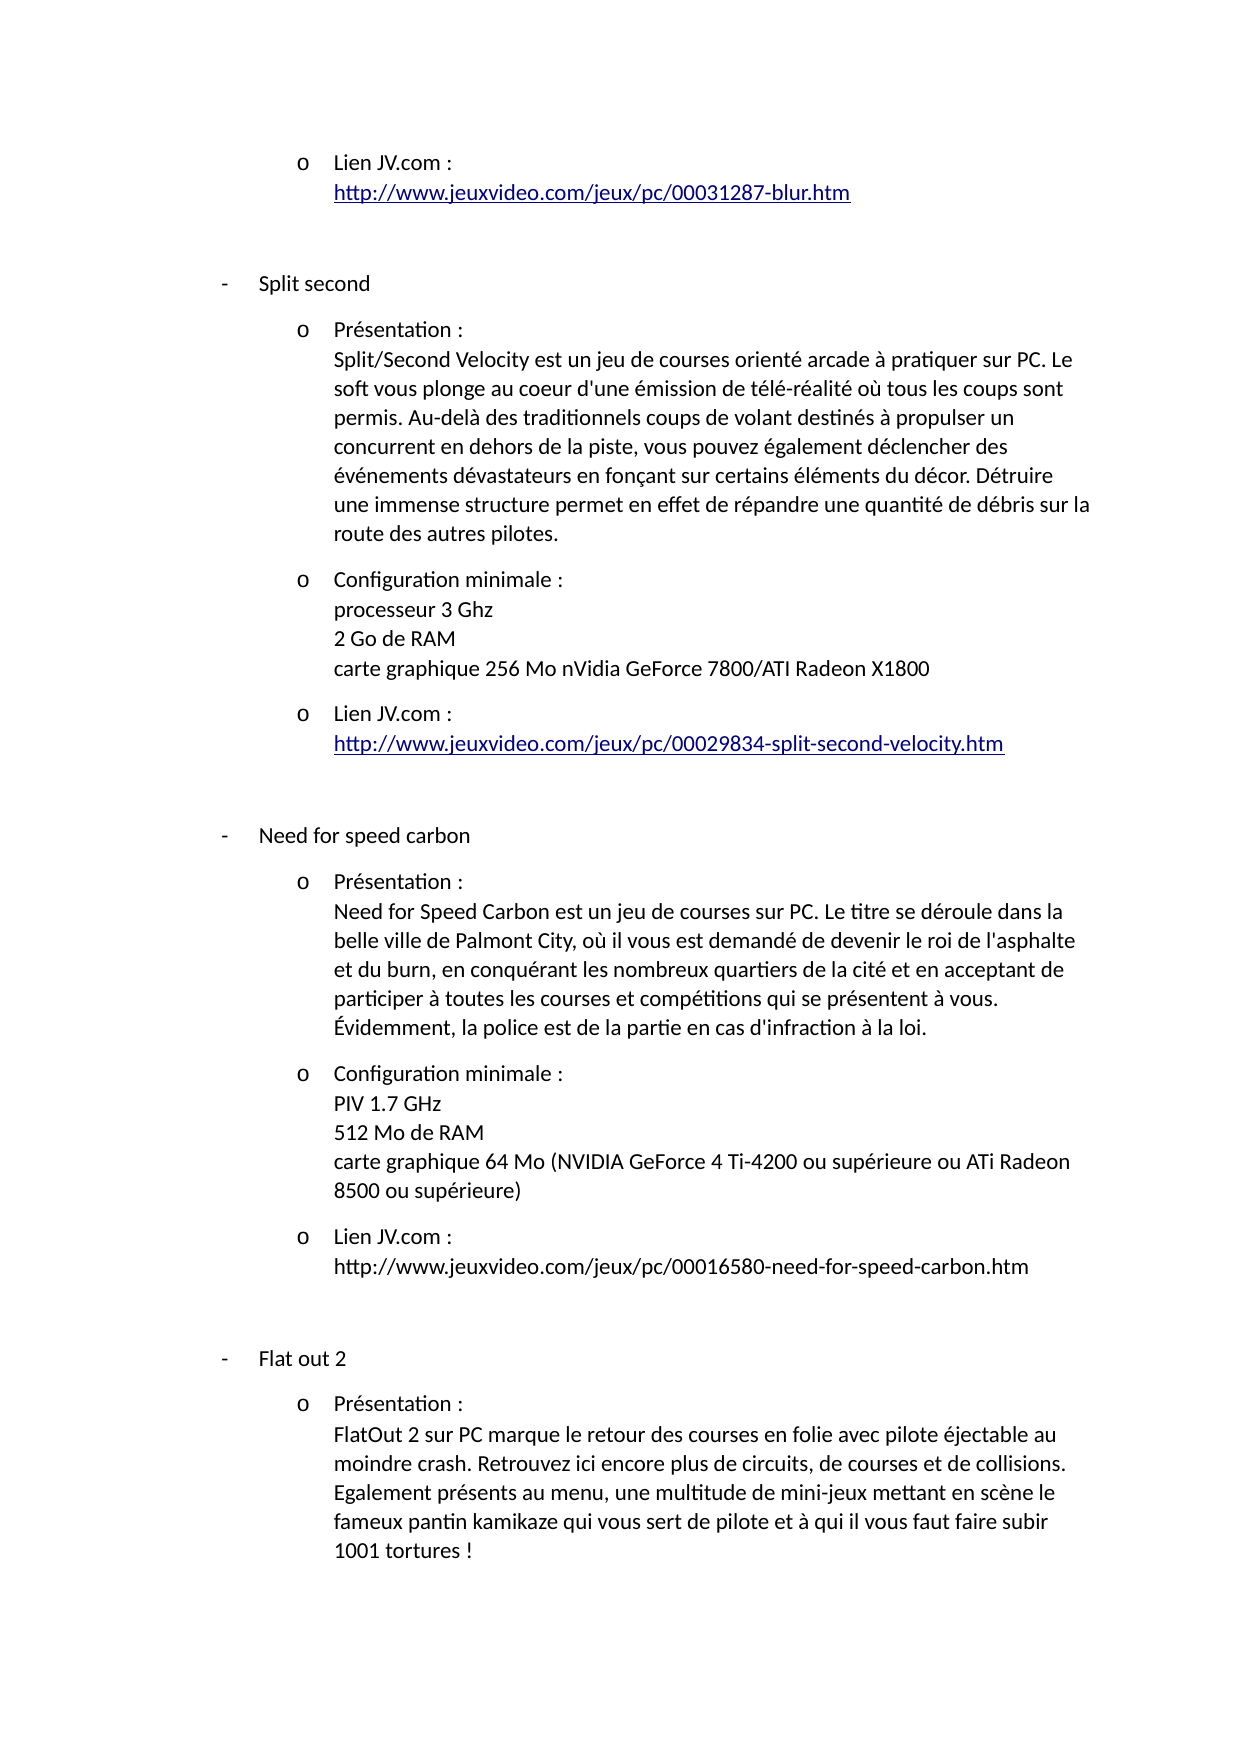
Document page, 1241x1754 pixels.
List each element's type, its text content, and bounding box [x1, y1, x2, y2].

list Flat out 2 [221, 1344, 1093, 1372]
list Configuration minimale : PIV 1.7 GHz 512 Mo de RAM carte graphique 64 Mo (NVIDIA GeForce 4 Ti-4200 ou supérieure ou ATi Radeon 8500 ou supérieure) [296, 1059, 1093, 1204]
list Lien JV.com : http://www.jeuxvideo.com/jeux/pc/00029834-split-second-velocity.htm [296, 699, 1093, 758]
list Lien JV.com : http://www.jeuxvideo.com/jeux/pc/00031287-blur.htm [296, 148, 1093, 206]
list Need for speed carbon [221, 821, 1093, 849]
list Configuration minimale : processeur 3 Ghz 2 Go de RAM carte graphique 256 Mo nVidia GeForce 7800/ATI Radeon X1800 [296, 565, 1093, 682]
list Présentation : FlatOut 2 sur PC marque le retour des courses en folie avec pilote éjectable au moindre crash. Retrouvez ici encore plus de circuits, de courses et de collisions. Egalement présents au menu, une multitude de mini-jeux mettant en scène le fameux pantin kamikaze qui vous sert de pilote et à qui il vous faut faire subir 1001 tortures ! [296, 1389, 1093, 1564]
list Split second [221, 269, 1093, 297]
list Présentation : Split/Second Velocity est un jeu de courses orienté arcade à pratiquer sur PC. Le soft vous plonge au coeur d'une émission de télé-réalité où tous les coups sont permis. Au-delà des traditionnels coups de volant destinés à propulser un concurrent en dehors de la piste, vous pouvez également déclencher des événements dévastateurs en fonçant sur certains éléments du décor. Détruire une immense structure permet en effet de répandre une quantité de débris sur la route des autres pilotes. [296, 315, 1093, 548]
list Présentation : Need for Speed Carbon est un jeu de courses sur PC. Le titre se déroule dans la belle ville de Palmont City, où il vous est demandé de devenir le roi de l'asphalte et du burn, en conquérant les nombreux quartiers de la cité et en acceptant de participer à toutes les courses et compétitions qui se présentent à vous. Évidemment, la police est de la partie en cas d'infraction à la loi. [296, 867, 1093, 1041]
list Lien JV.com : http://www.jeuxvideo.com/jeux/pc/00016580-need-for-speed-carbon.htm [296, 1222, 1093, 1280]
